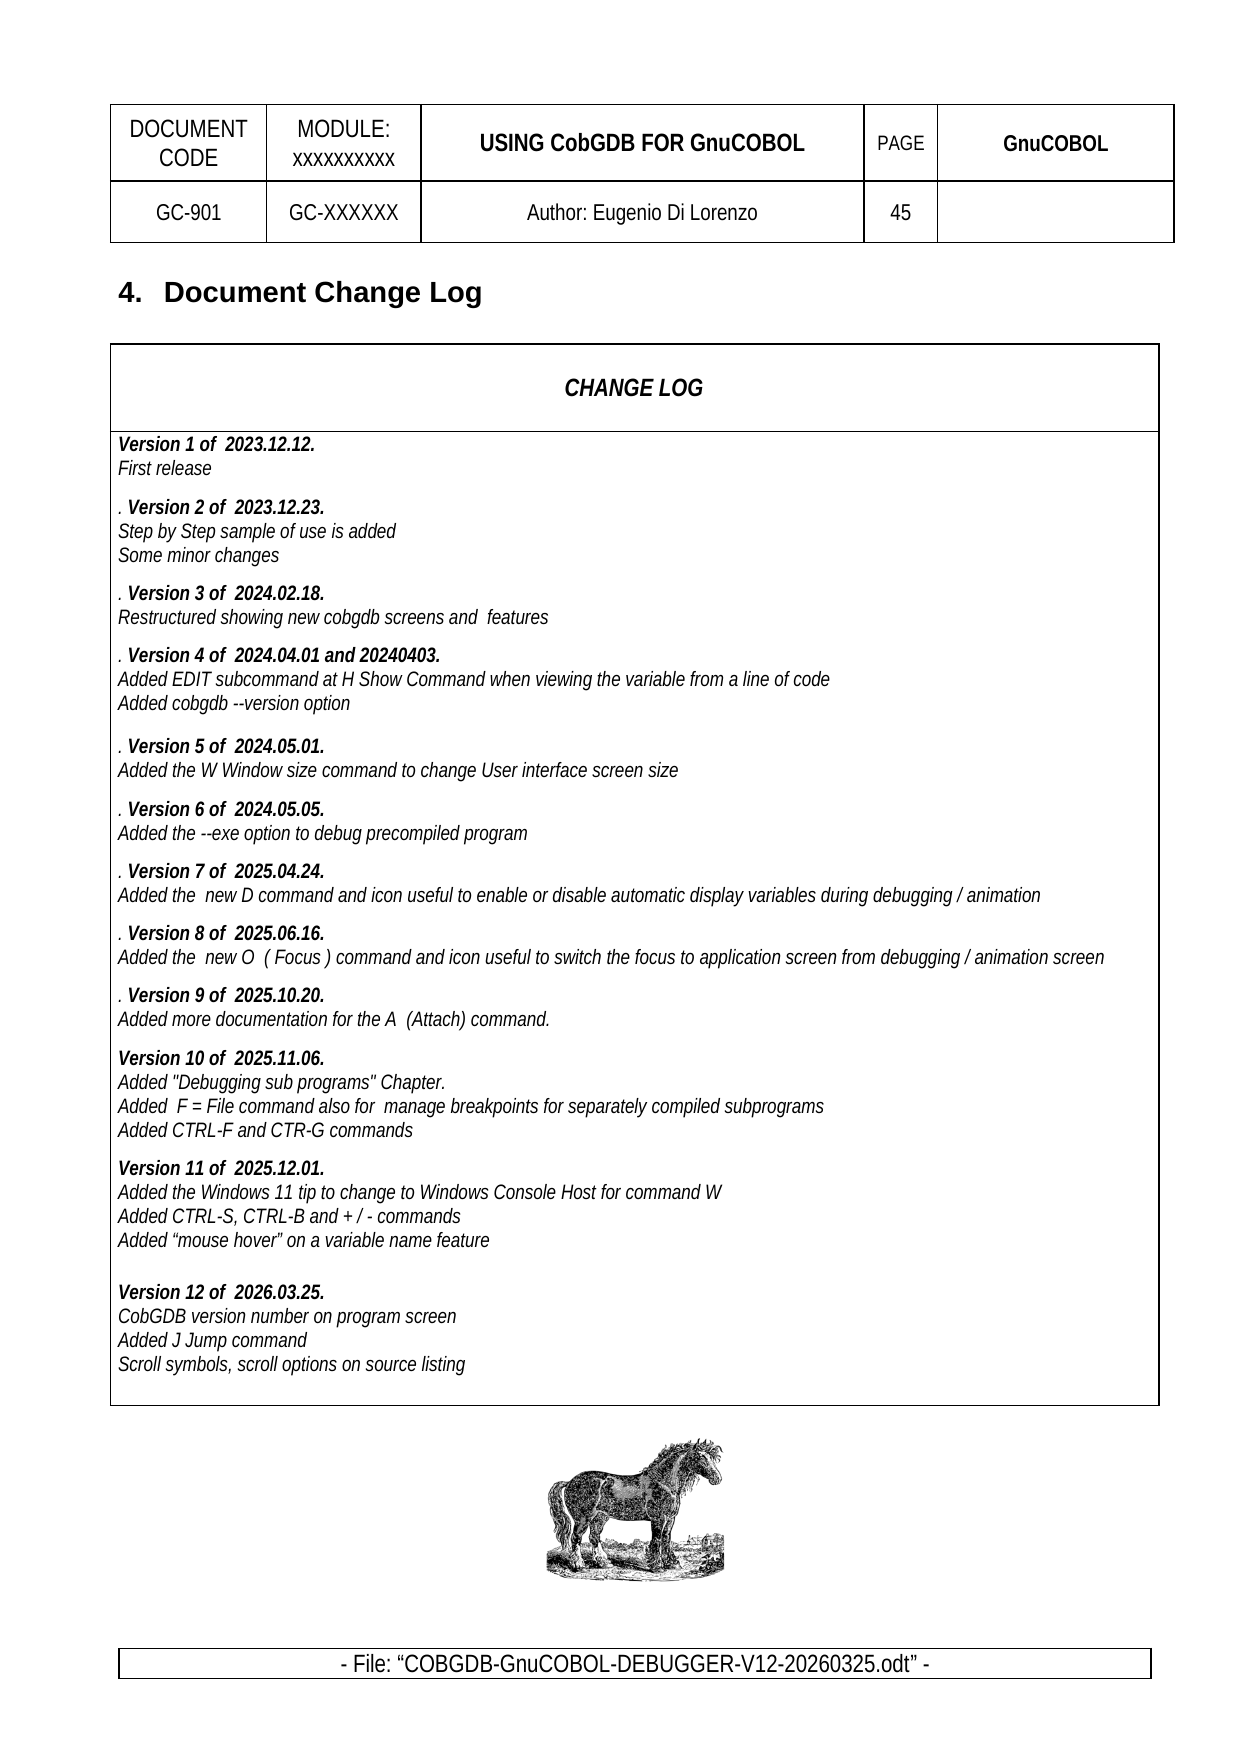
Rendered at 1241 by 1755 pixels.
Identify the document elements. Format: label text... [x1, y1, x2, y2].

table_cell Version 1 of 2023.12.12. First release . Version 2 of 2023.12.23. Step by Step sample of use is added Some minor changes . Version 3 of 2024.02.18. Restructured showing new cobgdb screens and features . Version 4 of 2024.04.01 and 20240403. Added EDIT subcommand at H Show Command when viewing the variable from a line of code Added cobgdb --version option . Version 5 of 2024.05.01. Added the W Window size command to change User interface screen size . Version 6 of 2024.05.05. Added the --exe option to debug precompiled program . Version 7 of 2025.04.24. Added the new D command and icon useful to enable or disable automatic display variables during debugging / animation . Version 8 of 2025.06.16. Added the new O ( Focus ) command and icon useful to switch the focus to application screen from debugging / animation screen . Version 9 of 2025.10.20. Added more documentation for the A (Attach) command. Version 10 of 2025.11.06. Added "Debugging sub programs" Chapter. Added F = File command also for manage breakpoints for separately compiled subprograms Added CTRL-F and CTR-G commands Version 11 of 2025.12.01. Added the Windows 11 tip to change to Windows Console Host for command W Added CTRL-S, CTRL-B and + / - commands Added “mouse hover” on a variable name feature Version 12 of 2026.03.25. CobGDB version number on program screen Added J Jump command Scroll symbols, scroll options on source listing [111, 432, 1158, 1405]
picture [545, 1435, 725, 1588]
subtitle Document Change Log [118, 275, 1152, 308]
table_header CHANGE LOG [111, 345, 1158, 431]
